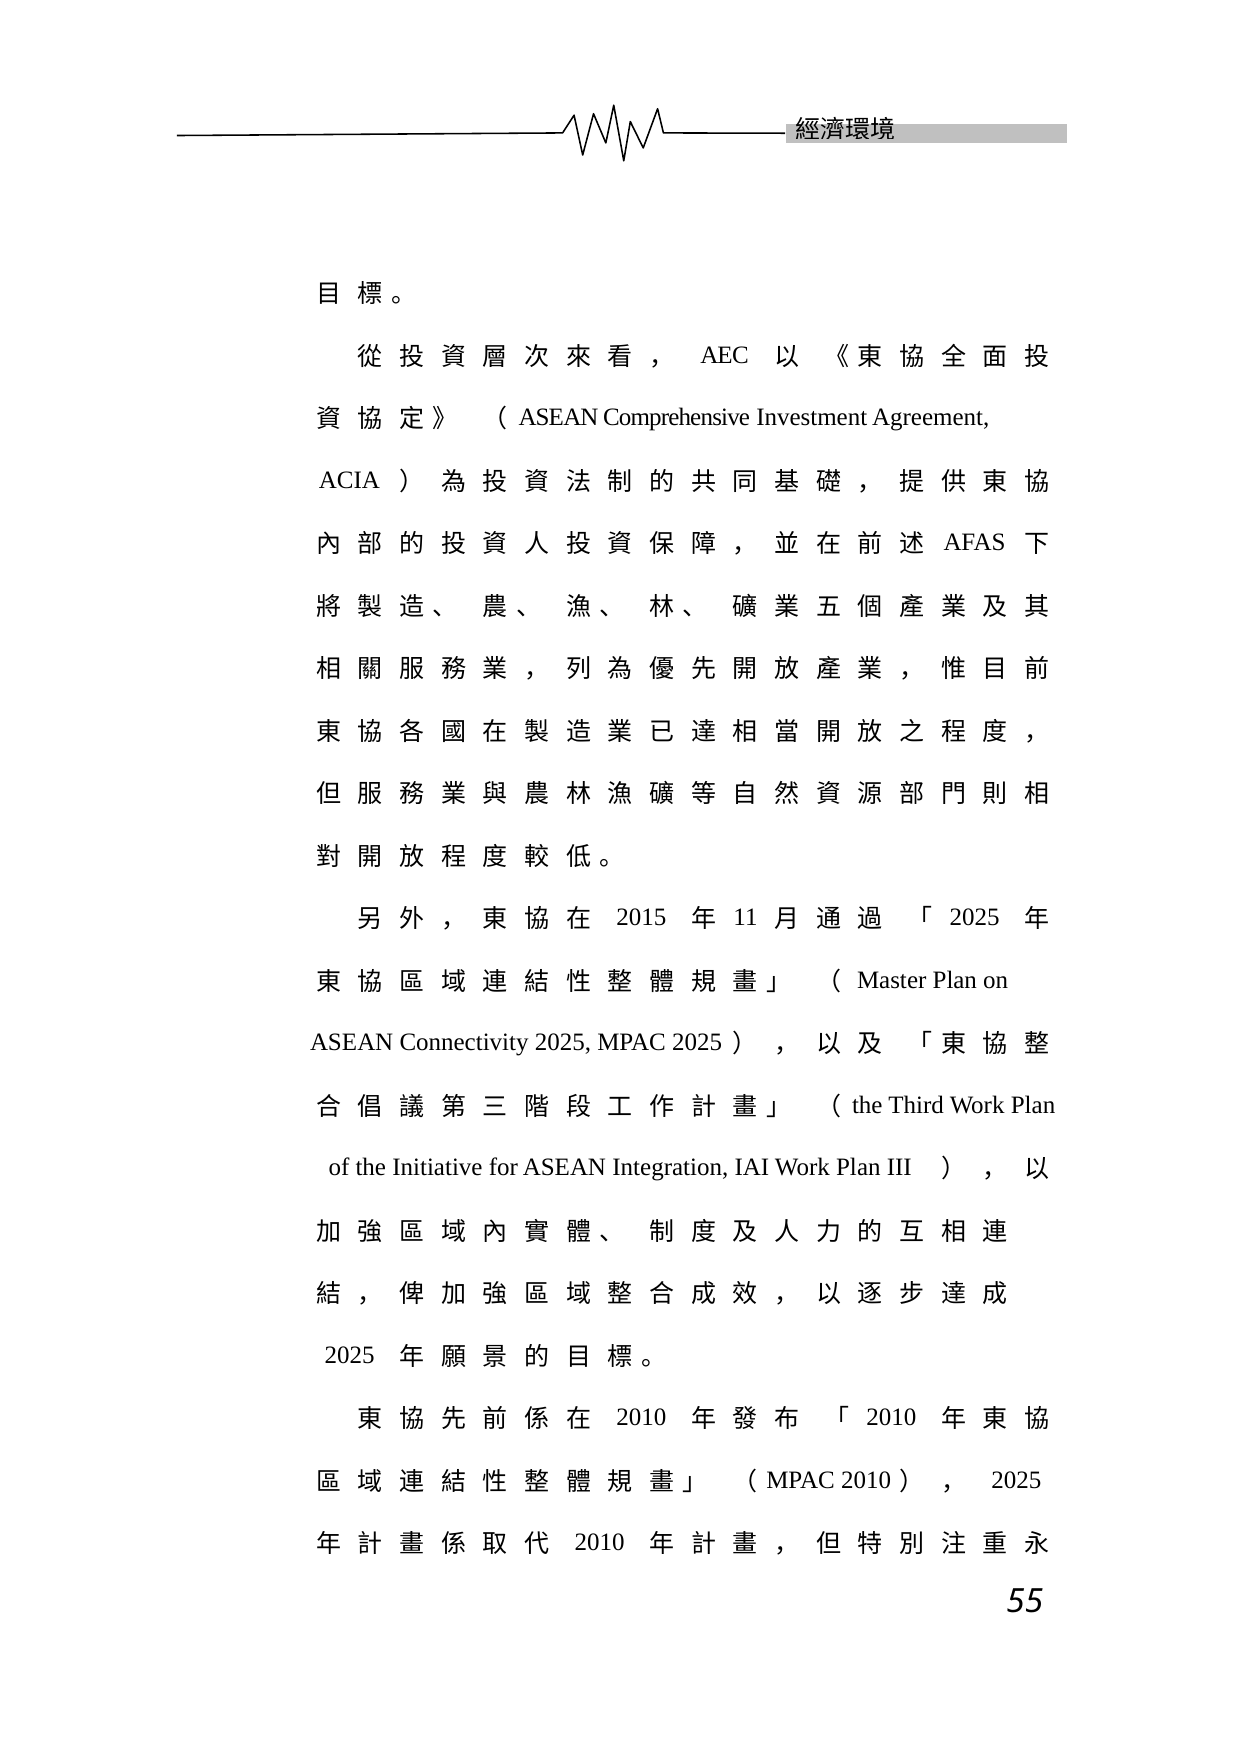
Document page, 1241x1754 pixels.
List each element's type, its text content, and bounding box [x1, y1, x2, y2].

text 東協先前係在2010年發布「2010年東協區域連結性整體規畫」（MPAC 2010），2025年計畫係取代2010年計畫，但特別注重永 [281, 1375, 1058, 1563]
text 從投資層次來看，AEC以《東協全面投資協定》（ASEAN Comprehensive Investment Agreement, ACIA）為投資法制的共同基礎，提供東協內部的投資人投資保障，並在前述AFAS下將製造、農、漁、林、礦業五個產業及其相關服務業，列為優先開放產業，惟目前東協各國在製造業已達相當開放之程度，但服務業與農林漁礦等自然資源部門則相對開放程度較低。 [281, 313, 1058, 875]
text 目標。 [281, 250, 1058, 313]
text 另外，東協在2015年11月通過「2025年東協區域連結性整體規畫」（Master Plan on ASEAN Connectivity 2025, MPAC 2025），以及「東協整合倡議第三階段工作計畫」（the Third Work Plan of the Initiative for ASEAN Integration, IAI Work Plan III），以加強區域內實體、制度及人力的互相連結，俾加強區域整合成效，以逐步達成2025年願景的目標。 [281, 875, 1058, 1375]
